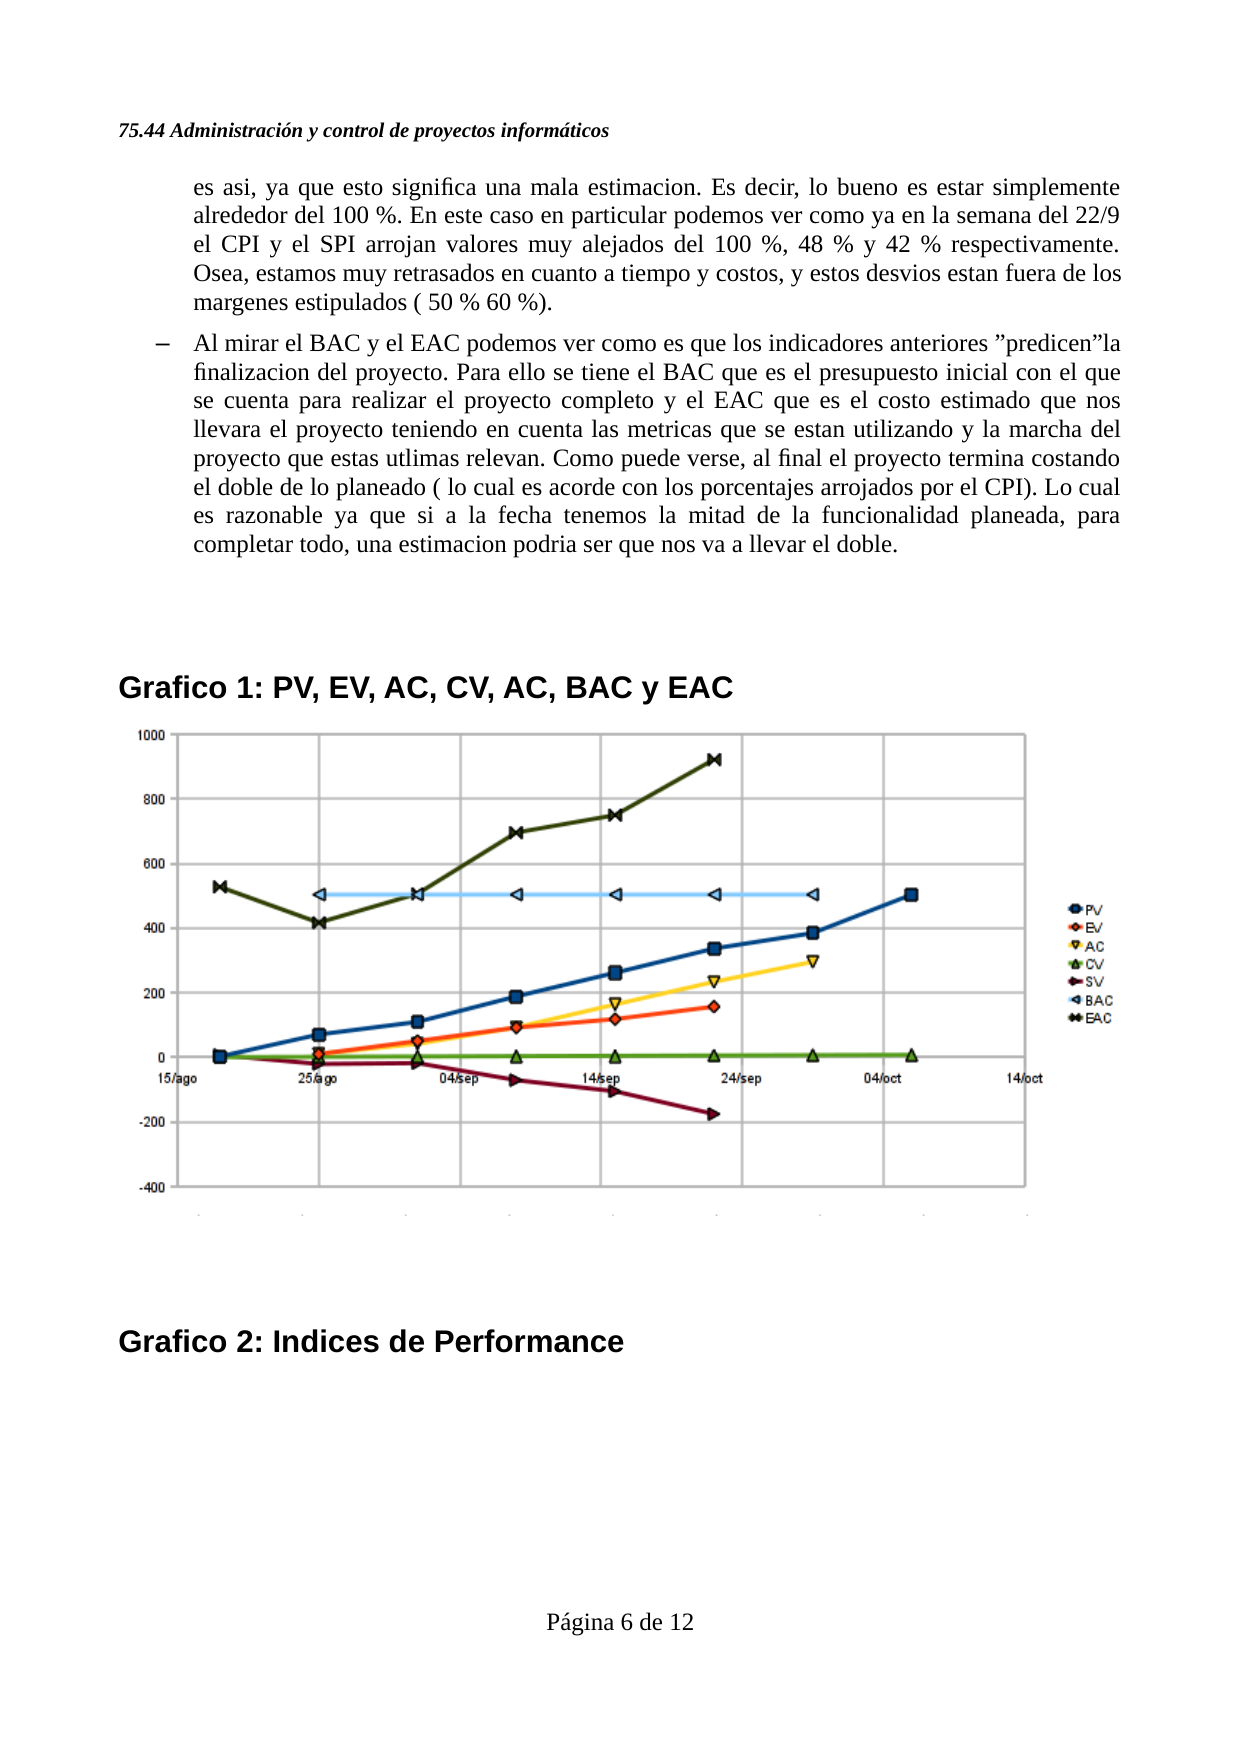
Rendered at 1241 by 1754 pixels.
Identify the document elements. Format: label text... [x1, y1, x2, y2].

list es asi, ya que esto signiﬁca una mala estimacion. Es decir, lo bueno es estar simplemente alrededor del 100 %. En este caso en particular podemos ver como ya en la semana del 22/9 el CPI y el SPI arrojan valores muy alejados del 100 %, 48 % y 42 % respectivamente. Osea, estamos muy retrasados en cuanto a tiempo y costos, y estos desvios estan fuera de los margenes estipulados ( 50 % 60 %). [156, 172, 1122, 315]
list Al mirar el BAC y el EAC podemos ver como es que los indicadores anteriores ”predicen”la ﬁnalizacion del proyecto. Para ello se tiene el BAC que es el presupuesto inicial con el que se cuenta para realizar el proyecto completo y el EAC que es el costo estimado que nos llevara el proyecto teniendo en cuenta las metricas que se estan utilizando y la marcha del proyecto que estas utlimas relevan. Como puede verse, al ﬁnal el proyecto termina costando el doble de lo planeado ( lo cual es acorde con los porcentajes arrojados por el CPI). Lo cual es razonable ya que si a la fecha tenemos la mitad de la funcionalidad planeada, para completar todo, una estimacion podria ser que nos va a llevar el doble. [156, 328, 1122, 558]
subtitle Grafico 1: PV, EV, AC, CV, AC, BAC y EAC [118, 669, 1122, 705]
subtitle Grafico 2: Indices de Performance [118, 1323, 1122, 1359]
picture [118, 717, 1123, 1216]
